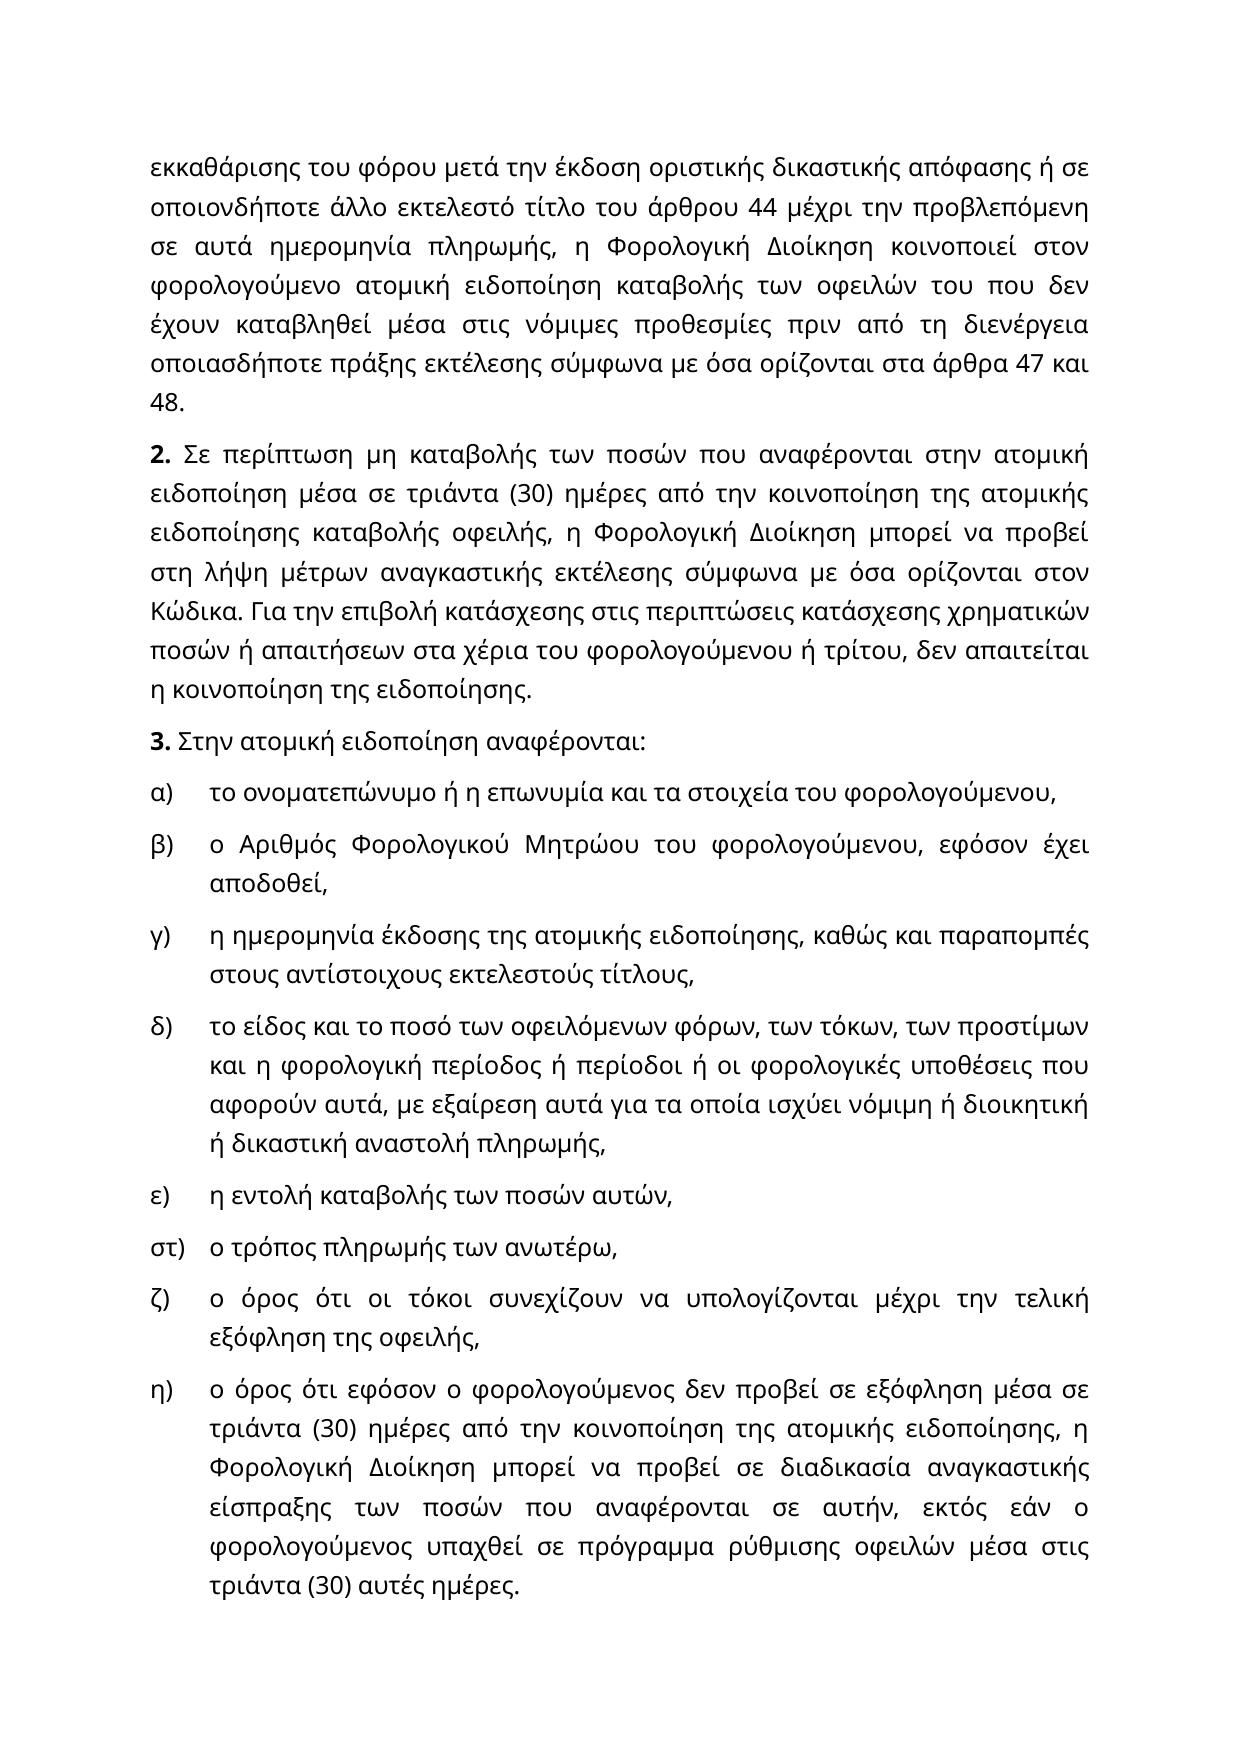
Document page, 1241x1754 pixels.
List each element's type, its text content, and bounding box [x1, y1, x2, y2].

list στ) ο τρόπος πληρωμής των ανωτέρω, [150, 1229, 1090, 1263]
text 3. Στην ατομική ειδοποίηση αναφέρονται: [150, 723, 1090, 757]
list β) ο Αριθμός Φορολογικού Μητρώου του φορολογούμενου, εφόσον έχει αποδοθεί, [150, 827, 1090, 900]
text 2. Σε περίπτωση μη καταβολής των ποσών που αναφέρονται στην ατομική ειδοποίηση μέσα σε τριάντα (30) ημέρες από την κοινοποίηση της ατομικής ειδοποίησης καταβολής οφειλής, η Φορολογική Διοίκηση μπορεί να προβεί στη λήψη μέτρων αναγκαστικής εκτέλεσης σύμφωνα με όσα ορίζονται στον Κώδικα. Για την επιβολή κατάσχεσης στις περιπτώσεις κατάσχεσης χρηματικών ποσών ή απαιτήσεων στα χέρια του φορολογούμενου ή τρίτου, δεν απαιτείται η κοινοποίηση της ειδοποίησης. [150, 437, 1090, 706]
list δ) το είδος και το ποσό των οφειλόμενων φόρων, των τόκων, των προστίμων και η φορολογική περίοδος ή περίοδοι ή οι φορολογικές υποθέσεις που αφορούν αυτά, με εξαίρεση αυτά για τα οποία ισχύει νόμιμη ή διοικητική ή δικαστική αναστολή πληρωμής, [150, 1008, 1090, 1160]
list ζ) ο όρος ότι οι τόκοι συνεχίζουν να υπολογίζονται μέχρι την τελική εξόφληση της οφειλής, [150, 1281, 1090, 1354]
list γ) η ημερομηνία έκδοσης της ατομικής ειδοποίησης, καθώς και παραπομπές στους αντίστοιχους εκτελεστούς τίτλους, [150, 917, 1090, 991]
list α) το ονοματεπώνυμο ή η επωνυμία και τα στοιχεία του φορολογούμενου, [150, 775, 1090, 809]
list ε) η εντολή καταβολής των ποσών αυτών, [150, 1177, 1090, 1212]
list η) ο όρος ότι εφόσον ο φορολογούμενος δεν προβεί σε εξόφληση μέσα σε τριάντα (30) ημέρες από την κοινοποίηση της ατομικής ειδοποίησης, η Φορολογική Διοίκηση μπορεί να προβεί σε διαδικασία αναγκαστικής είσπραξης των ποσών που αναφέρονται σε αυτήν, εκτός εάν ο φορολογούμενος υπαχθεί σε πρόγραμμα ρύθμισης οφειλών μέσα στις τριάντα (30) αυτές ημέρες. [150, 1372, 1090, 1602]
text εκκαθάρισης του φόρου μετά την έκδοση οριστικής δικαστικής απόφασης ή σε οποιονδήποτε άλλο εκτελεστό τίτλο του άρθρου 44 μέχρι την προβλεπόμενη σε αυτά ημερομηνία πληρωμής, η Φορολογική Διοίκηση κοινοποιεί στον φορολογούμενο ατομική ειδοποίηση καταβολής των οφειλών του που δεν έχουν καταβληθεί μέσα στις νόμιμες προθεσμίες πριν από τη διενέργεια οποιασδήποτε πράξης εκτέλεσης σύμφωνα με όσα ορίζονται στα άρθρα 47 και 48. [150, 150, 1090, 419]
